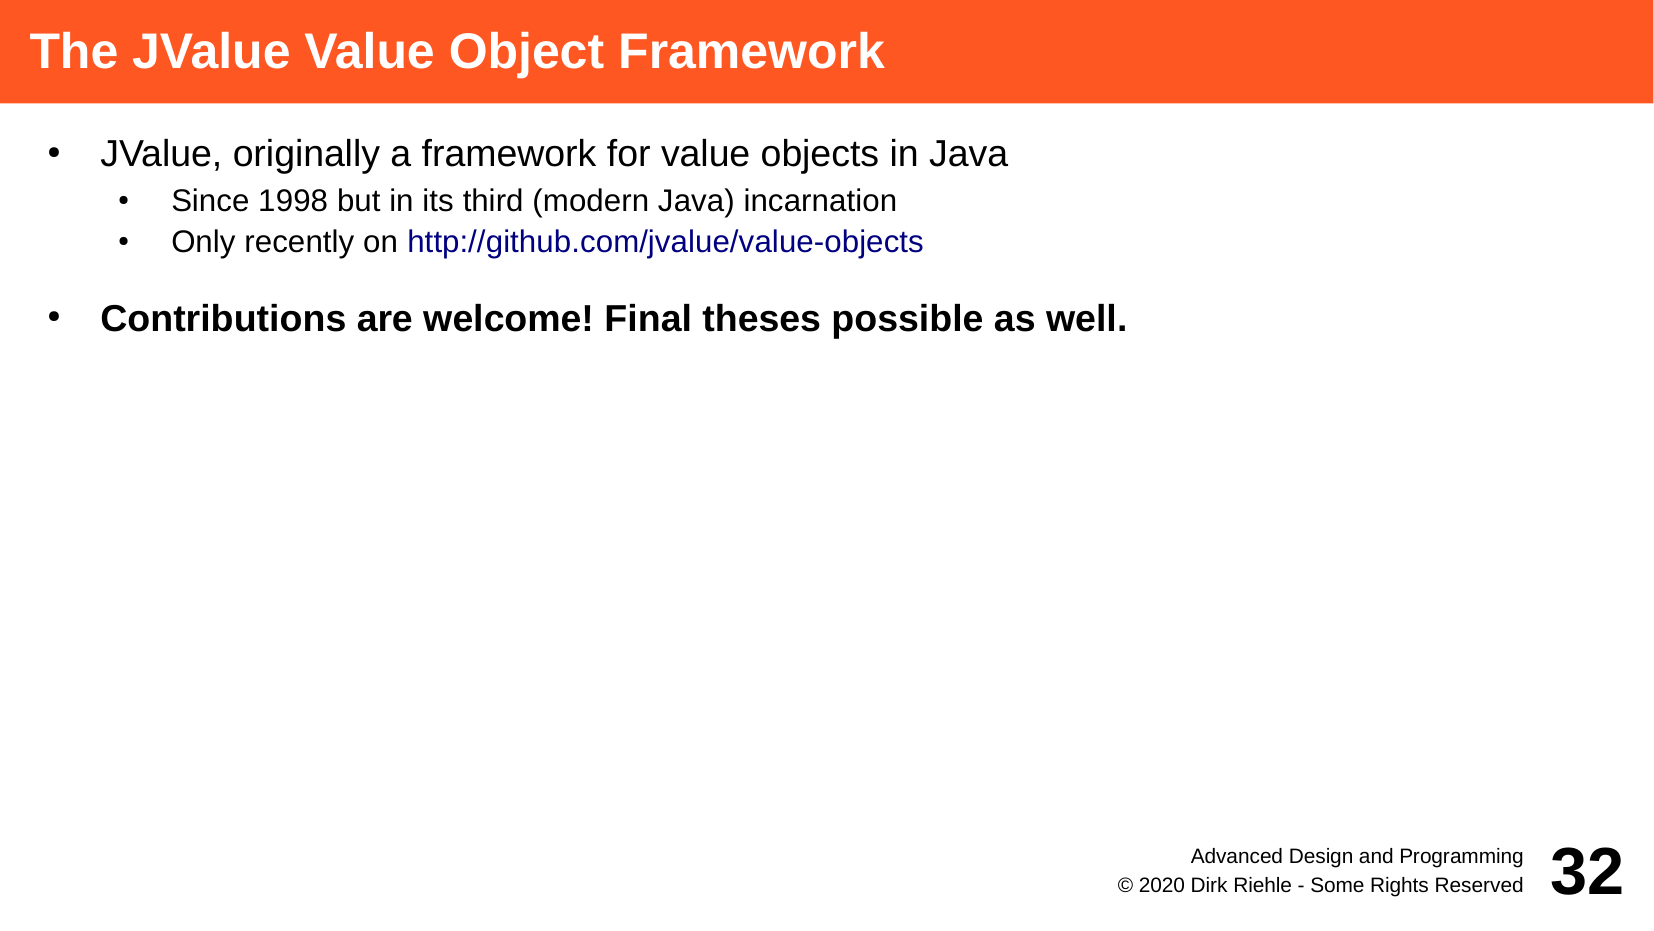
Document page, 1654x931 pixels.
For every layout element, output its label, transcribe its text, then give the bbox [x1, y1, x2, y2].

title The JValue Value Object Framework [0, 0, 1654, 104]
list JValue, originally a framework for value objects in Java Since 1998 but in its third (modern Java) incarnation Only recently on http://github.com/jvalue/value-objects Contributions are welcome! Final theses possible as well. [29, 132, 1625, 813]
